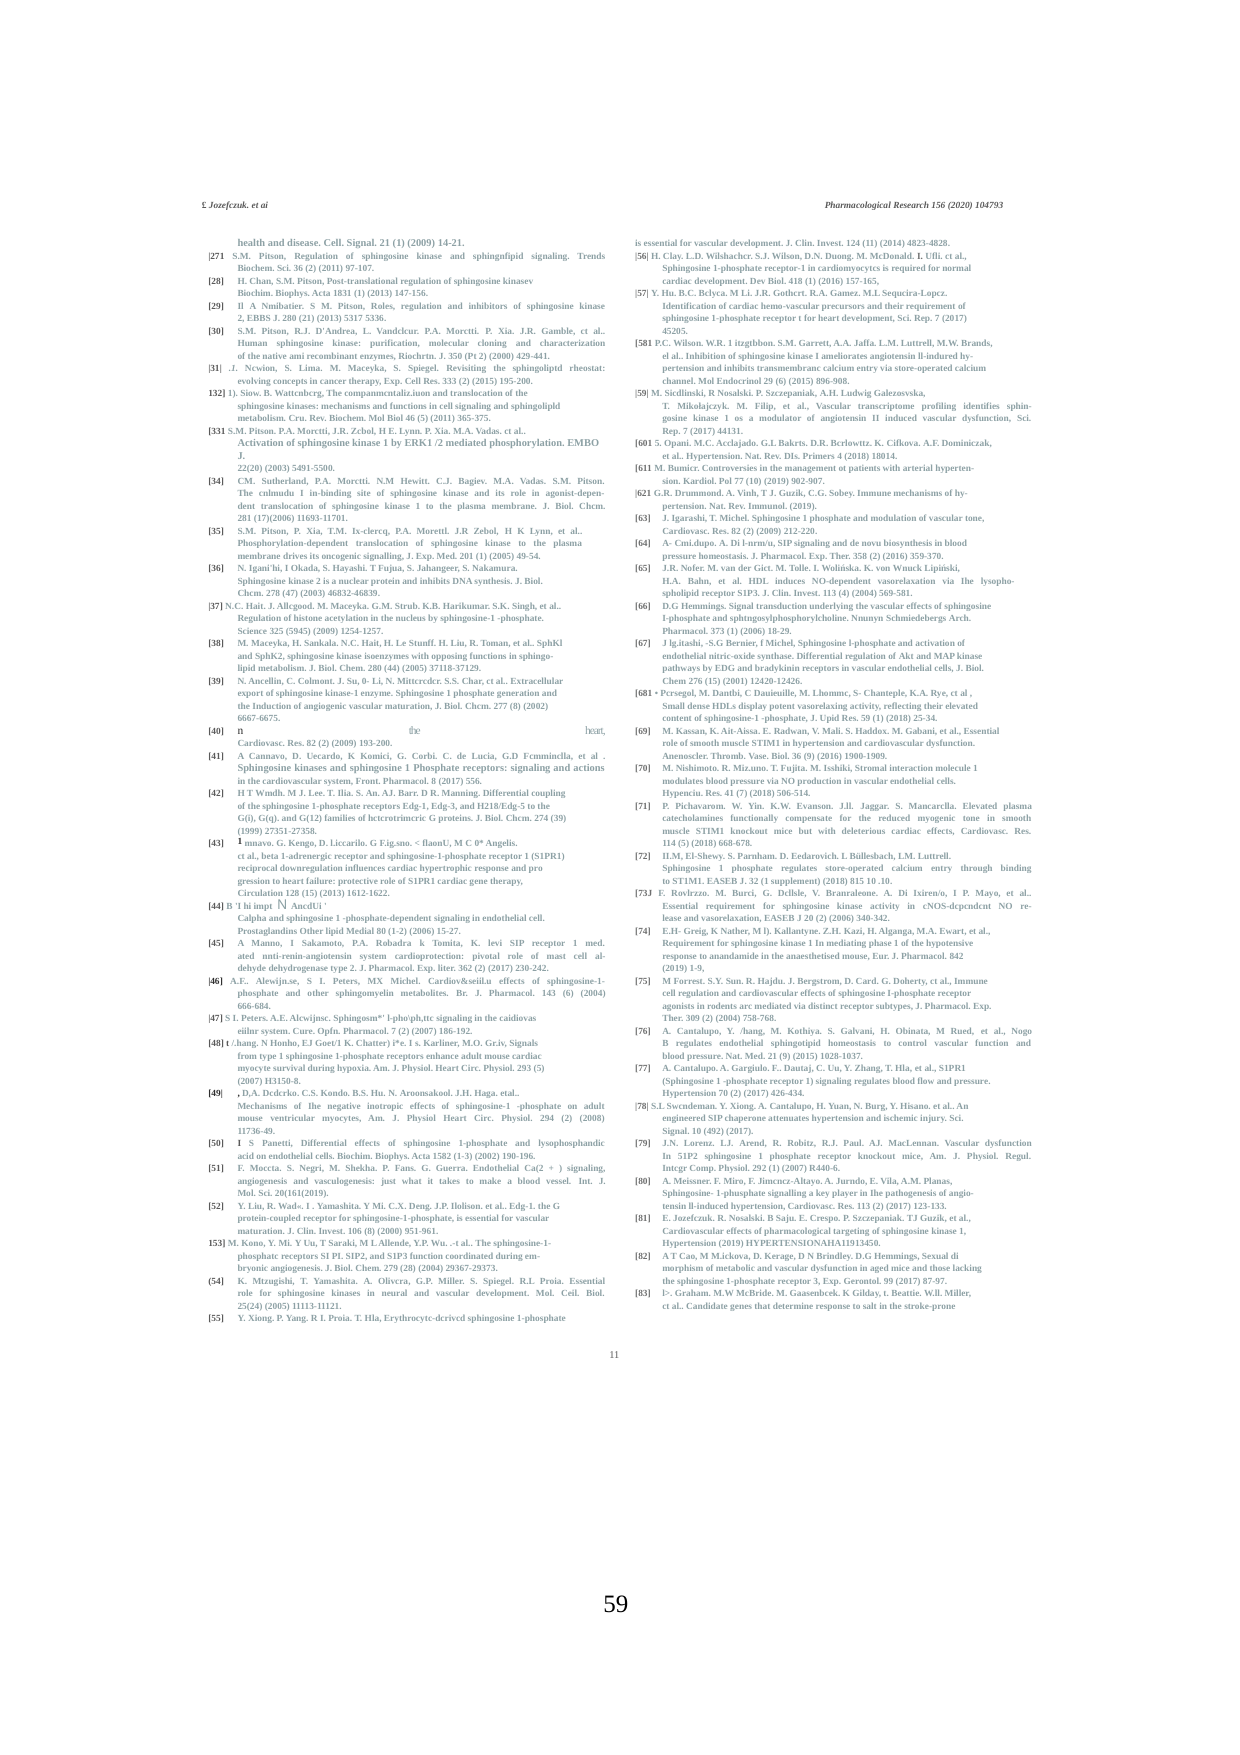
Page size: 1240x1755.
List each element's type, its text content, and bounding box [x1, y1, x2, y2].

text [48] t /.hang. N Honho, EJ Goet/1 K. Chatter) i*e. I s. Karliner, M.O. Gr.iv, Signals from type 1 sphingosine 1-phosphate receptors enhance adult mouse cardiac myocyte survival during hypoxia. Am. J. Physiol. Heart Circ. Physiol. 293 (5) (2007) H3150-8. [208, 1037, 606, 1087]
list A- Cmi.dupo. A. Di l-nrm/u, SIP signaling and de novu biosynthesis in blood pressure homeostasis. J. Pharmacol. Exp. Ther. 358 (2) (2016) 359-370. [635, 537, 1032, 562]
list J. Igarashi, T. Michel. Sphingosine 1 phosphate and modulation of vascular tone, Cardiovasc. Res. 82 (2) (2009) 212-220. [635, 512, 1032, 537]
list A Manno, I Sakamoto, P.A. Robadra k Tomita, K. levi SIP receptor 1 med. ated nnti-renin-angiotensin system cardioprotection: pivotal role of mast cell al- dehyde dehydrogenase type 2. J. Pharmacol. Exp. liter. 362 (2) (2017) 230-242. [208, 937, 606, 974]
list M Forrest. S.Y. Sun. R. Hajdu. J. Bergstrom, D. Card. G. Doherty, ct al., Immune cell regulation and cardiovascular effects of sphingosine I-phosphate receptor agonists in rodents arc mediated via distinct receptor subtypes, J. Pharmacol. Exp. Ther. 309 (2) (2004) 758-768. [635, 974, 1032, 1024]
text 153] M. Kono, Y. Mi. Y Uu, T Saraki, M L Allende, Y.P. Wu. .-t al.. The sphingosine-1- phosphatc receptors SI PI. SIP2, and S1P3 function coordinated during em- bryonic angiogenesis. J. Biol. Chem. 279 (28) (2004) 29367-29373. [208, 1237, 606, 1274]
text health and disease. Cell. Signal. 21 (1) (2009) 14-21. [237, 237, 606, 249]
text is essential for vascular development. J. Clin. Invest. 124 (11) (2014) 4823-4828. [635, 237, 1032, 249]
list D.G Hemmings. Signal transduction underlying the vascular effects of sphingosine I-phosphate and sphtngosylphosphorylcholine. Nnunyn Schmiedebergs Arch. Pharmacol. 373 (1) (2006) 18-29. [635, 599, 1032, 637]
text |57| Y. Hu. B.C. Bclyca. M Li. J.R. Gothcrt. R.A. Gamez. M.L Sequcira-Lopcz. Identification of cardiac hemo-vascular precursors and their requirement of sphingosine 1-phosphate receptor t for heart development, Sci. Rep. 7 (2017) 45205. [635, 287, 1032, 337]
list A. Cantalupo, Y. /hang, M. Kothiya. S. Galvani, H. Obinata, M Rued, et al., Nogo B regulates endothelial sphingotipid homeostasis to control vascular function and blood pressure. Nat. Med. 21 (9) (2015) 1028-1037. [635, 1024, 1032, 1062]
list n the heart, Cardiovasc. Res. 82 (2) (2009) 193-200. [208, 724, 606, 749]
text |59| M. Sicdlinski, R Nosalski. P. Szczepaniak, A.H. Ludwig Galezosvska, [635, 387, 1032, 399]
list S.M. Pitson, R.J. D'Andrea, L. Vandclcur. P.A. Morctti. P. Xia. J.R. Gamble, ct al.. Human sphingosine kinase: purification, molecular cloning and characterization of the native ami recombinant enzymes, Riochrtn. J. 350 (Pt 2) (2000) 429-441. [208, 324, 606, 362]
text [601 5. Opani. M.C. Acclajado. G.L Bakrts. D.R. Bcrlowttz. K. Cifkova. A.F. Dominiczak, et al.. Hypertension. Nat. Rev. DIs. Primers 4 (2018) 18014. [635, 437, 1032, 462]
text [331 S.M. Pitson. P.A. Morctti, J.R. Zcbol, H E. Lynn. P. Xia. M.A. Vadas. ct al.. [208, 424, 606, 437]
list 1 mnavo. G. Kengo, D. l.iccarilo. G F.ig.sno. < flaonU, M C 0* Angelis. [208, 837, 606, 849]
list A Cannavo, D. Uecardo, K Komici, G. Corbi. C. de Lucia, G.D Fcmminclla, et al . Sphingosine kinases and sphingosine 1 Phosphate receptors: signaling and actions in the cardiovascular system, Front. Pharmacol. 8 (2017) 556. [208, 749, 606, 787]
list M. Kassan, K. Ait-Aissa. E. Radwan, V. Mali. S. Haddox. M. Gabani, et al., Essential role of smooth muscle STIM1 in hypertension and cardiovascular dysfunction. Anenoscler. Thromb. Vase. Biol. 36 (9) (2016) 1900-1909. [635, 724, 1032, 762]
list J.R. Nofer. M. van der Gict. M. Tolle. I. Wolińska. K. von Wnuck Lipiński, [635, 562, 1032, 574]
list J lg.itashi, -S.G Bernier, f Michel, Sphingosine l-phosphate and activation of endothelial nitric-oxide synthase. Differential regulation of Akt and MAP kinase pathways by EDG and bradykinin receptors in vascular endothelial cells, J. Biol. Chem 276 (15) (2001) 12420-12426. [635, 637, 1032, 687]
list M. Nishimoto. R. Miz.uno. T. Fujita. M. Isshiki, Stromal interaction molecule 1 modulates blood pressure via NO production in vascular endothelial cells. Hypenciu. Res. 41 (7) (2018) 506-514. [635, 762, 1032, 799]
text |78| S.L Swcndeman. Y. Xiong. A. Cantalupo, H. Yuan, N. Burg, Y. Hisano. et al.. An engineered SIP chaperone attenuates hypertension and ischemic injury. Sci. Signal. 10 (492) (2017). [635, 1099, 1032, 1137]
text |271 S.M. Pitson, Regulation of sphingosine kinase and sphingnfipid signaling. Trends Biochem. Sci. 36 (2) (2011) 97-107. [208, 249, 606, 274]
text |31| .1. Ncwion, S. Lima. M. Maceyka, S. Spiegel. Revisiting the sphingoliptd rheostat: evolving concepts in cancer therapy, Exp. Cell Res. 333 (2) (2015) 195-200. [208, 362, 606, 387]
text [611 M. Bumicr. Controversies in the management ot patients with arterial hyperten- sion. Kardiol. Pol 77 (10) (2019) 902-907. [635, 462, 1032, 487]
list M. Maceyka, H. Sankala. N.C. Hait, H. Le Stunff. H. Liu, R. Toman, et al.. SphKl and SphK2, sphingosine kinase isoenzymes with opposing functions in sphingo- lipid metabolism. J. Biol. Chem. 280 (44) (2005) 37118-37129. [208, 637, 606, 674]
text [49| , D,A. Dcdcrko. C.S. Kondo. B.S. Hu. N. Aroonsakool. J.H. Haga. etal.. [208, 1087, 606, 1099]
list H. Chan, S.M. Pitson, Post-translational regulation of sphingosine kinasev Biochim. Biophys. Acta 1831 (1) (2013) 147-156. [208, 274, 606, 299]
list l>. Graham. M.W McBride. M. Gaasenbcek. K Gilday, t. Beattie. W.ll. Miller, ct al.. Candidate genes that determine response to salt in the stroke-prone [635, 1287, 1032, 1312]
text Mechanisms of Ihe negative inotropic effects of sphingosine-1 -phosphate on adult mouse ventricular myocytes, Am. J. Physiol Heart Circ. Physiol. 294 (2) (2008) 11736-49. [237, 1099, 606, 1137]
list P. Pichavarom. W. Yin. K.W. Evanson. J.ll. Jaggar. S. Mancarclla. Elevated plasma catecholamines functionally compensate for the reduced myogenic tone in smooth muscle STIM1 knockout mice but with deleterious cardiac effects, Cardiovasc. Res. 114 (5) (2018) 668-678. [635, 799, 1032, 849]
list B 'I hi impt N AncdUi ' [208, 899, 606, 912]
list E.H- Greig, K Nather, M l). Kallantyne. Z.H. Kazi, H. Alganga, M.A. Ewart, et al., Requirement for sphingosine kinase 1 In mediating phase 1 of the hypotensive response to anandamide in the anaesthetised mouse, Eur. J. Pharmacol. 842 (2019) 1-9, [635, 924, 1032, 974]
text 132] 1). Siow. B. Wattcnbcrg, The companmcntaliz.iuon and translocation of the [208, 387, 606, 399]
text |47] S I. Peters. A.E. Alcwijnsc. Sphingosm*' l-pho\ph,ttc signaling in the caidiovas eiilnr system. Cure. Opfn. Pharmacol. 7 (2) (2007) 186-192. [208, 1012, 606, 1037]
list A. Meissner. F. Miro, F. Jimcncz-Altayo. A. Jurndo, E. Vila, A.M. Planas, Sphingosine- 1-phusphate signalling a key player in Ihe pathogenesis of angio- tensin ll-induced hypertension, Cardiovasc. Res. 113 (2) (2017) 123-133. [635, 1174, 1032, 1212]
list II.M, El-Shewy. S. Parnham. D. Eedarovich. L Büllesbach, LM. Luttrell. [635, 849, 1032, 862]
text H.A. Bahn, et al. HDL induces NO-dependent vasorelaxation via Ihe lysopho- spholipid receptor S1P3. J. Clin. Invest. 113 (4) (2004) 569-581. [662, 574, 1015, 599]
list H T Wmdh. M J. Lee. T. Ilia. S. An. AJ. Barr. D R. Manning. Differential coupling of the sphingosine 1-phosphate receptors Edg-1, Edg-3, and H218/Edg-5 to the G(i), G(q). and G(12) families of hctcrotrimcric G proteins. J. Biol. Chcm. 274 (39) (1999) 27351-27358. [208, 787, 606, 837]
list Y. Liu, R. Wad«. I . Yamashita. Y Mi. C.X. Deng. J.P. Ilolison. et al.. Edg-1. the G protein-coupled receptor for sphingosine-1-phosphate, is essential for vascular maturation. J. Clin. Invest. 106 (8) (2000) 951-961. [208, 1199, 606, 1237]
text |56| H. Clay. L.D. Wilshachcr. S.J. Wilson, D.N. Duong. M. McDonald. I. Ufli. ct al., Sphingosine 1-phosphate receptor-1 in cardiomyocytcs is required for normal cardiac development. Dev Biol. 418 (1) (2016) 157-165, [635, 249, 1032, 287]
text T. Mikołajczyk. M. Filip, et al., Vascular transcriptome profiling identifies sphin- gosine kinase 1 os a modulator of angiotensin II induced vascular dysfunction, Sci. Rep. 7 (2017) 44131. [662, 399, 1032, 437]
list CM. Sutherland, P.A. Morctti. N.M Hewitt. C.J. Bagiev. M.A. Vadas. S.M. Pitson. The cnlmudu I in-binding site of sphingosine kinase and its role in agonist-depen- dent translocation of sphingosine kinase 1 to the plasma membrane. J. Biol. Chcm. 281 (17)(2006) 11693-11701. [208, 474, 606, 524]
text |621 G.R. Drummond. A. Vinh, T J. Guzik, C.G. Sobey. Immune mechanisms of hy- pertension. Nat. Rev. Immunol. (2019). [635, 487, 1032, 512]
text £ Jozefczuk. et ai [202, 201, 287, 211]
list E. Jozefczuk. R. Nosalski. B Saju. E. Crespo. P. Szczepaniak. TJ Guzik, et al., Cardiovascular effects of pharmacological targeting of sphingosine kinase 1, Hypertension (2019) HYPERTENSIONAHA11913450. [635, 1212, 1032, 1249]
list Il A Nmibatier. S M. Pitson, Roles, regulation and inhibitors of sphingosine kinase 2, EBBS J. 280 (21) (2013) 5317 5336. [208, 299, 606, 324]
text sphingosine kinases: mechanisms and functions in cell signaling and sphingolipld metabolism. Cru. Rev. Biochem. Mol Biol 46 (5) (2011) 365-375. [237, 399, 606, 424]
text [73J F. Rovlrzzo. M. Burci, G. Dcllsle, V. Branraleone. A. Di Ixiren/o, I P. Mayo, et al.. Essential requirement for sphingosine kinase activity in cNOS-dcpcndcnt NO re- lease and vasorelaxation, EASEB J 20 (2) (2006) 340-342. [635, 887, 1032, 924]
text [681 • Pcrsegol, M. Dantbi, C Dauieuille, M. Lhommc, S- Chanteple, K.A. Rye, ct al , Small dense HDLs display potent vasorelaxing activity, reflecting their elevated content of sphingosine-1 -phosphate, J. Upid Res. 59 (1) (2018) 25-34. [635, 687, 1032, 724]
list A T Cao, M M.ickova, D. Kerage, D N Brindley. D.G Hemmings, Sexual di morphism of metabolic and vascular dysfunction in aged mice and those lacking the sphingosine 1-phosphate receptor 3, Exp. Gerontol. 99 (2017) 87-97. [635, 1249, 1032, 1287]
text Activation of sphingosine kinase 1 by ERK1 /2 mediated phosphorylation. EMBO J. [237, 437, 606, 462]
text 11 [609, 1350, 637, 1361]
text |46] A.F.. Alewijn.se, S I. Peters, MX Michel. Cardiov&seiil.u effects of sphingosine-1- phosphate and other sphingomyelin metabolites. Br. J. Pharmacol. 143 (6) (2004) 666-684. [208, 974, 606, 1012]
list N. Igani'hi, I Okada, S. Hayashi. T Fujua, S. Jahangeer, S. Nakamura. Sphingosine kinase 2 is a nuclear protein and inhibits DNA synthesis. J. Biol. Chcm. 278 (47) (2003) 46832-46839. [208, 562, 606, 599]
list S.M. Pitson, P. Xia, T.M. Ix-clercq, P.A. Morettl. J.R Zebol, H K Lynn, et al.. Phosphorylation-dependent translocation of sphingosine kinase to the plasma membrane drives its oncogenic signalling, J. Exp. Med. 201 (1) (2005) 49-54. [208, 524, 583, 562]
text ct al., beta 1-adrenergic receptor and sphingosine-1-phosphate receptor 1 (S1PR1) reciprocal downregulation influences cardiac hypertrophic response and pro gression to heart failure: protective role of S1PR1 cardiac gene therapy, Circulation 128 (15) (2013) 1612-1622. [237, 849, 606, 899]
text 59 [603, 1592, 632, 1617]
text Calpha and sphingosine 1 -phosphate-dependent signaling in endothelial cell. Prostaglandins Other lipid Medial 80 (1-2) (2006) 15-27. [237, 912, 606, 937]
list J.N. Lorenz. LJ. Arend, R. Robitz, R.J. Paul. AJ. MacLennan. Vascular dysfunction In 51P2 sphingosine 1 phosphate receptor knockout mice, Am. J. Physiol. Regul. Intcgr Comp. Physiol. 292 (1) (2007) R440-6. [635, 1137, 1032, 1174]
text |37] N.C. Hait. J. Allcgood. M. Maceyka. G.M. Strub. K.B. Harikumar. S.K. Singh, et al.. Regulation of histone acetylation in the nucleus by sphingosine-1 -phosphate. Science 325 (5945) (2009) 1254-1257. [208, 599, 606, 637]
text 22(20) (2003) 5491-5500. [237, 462, 606, 474]
list Y. Xiong. P. Yang. R I. Proia. T. Hla, Erythrocytc-dcrivcd sphingosine 1-phosphate [208, 1312, 606, 1324]
text [581 P.C. Wilson. W.R. 1 itzgtbbon. S.M. Garrett, A.A. Jaffa. L.M. Luttrell, M.W. Brands, el al.. Inhibition of sphingosine kinase I ameliorates angiotensin ll-indured hy- pertension and inhibits transmembranc calcium entry via store-operated calcium channel. Mol Endocrinol 29 (6) (2015) 896-908. [635, 337, 1032, 387]
list I S Panetti, Differential effects of sphingosine 1-phosphate and lysophosphandic acid on endothelial cells. Biochim. Biophys. Acta 1582 (1-3) (2002) 190-196. [208, 1137, 606, 1162]
list K. Mtzugishi, T. Yamashita. A. Olivcra, G.P. Miller. S. Spiegel. R.L Proia. Essential role for sphingosine kinases in neural and vascular development. Mol. Ceil. Biol. 25(24) (2005) 11113-11121. [208, 1274, 606, 1312]
list N. Ancellin, C. Colmont. J. Su, 0- Li, N. Mittcrcdcr. S.S. Char, ct al.. Extracellular export of sphingosine kinase-1 enzyme. Sphingosine 1 phosphate generation and the Induction of angiogenic vascular maturation, J. Biol. Chcm. 277 (8) (2002) 6667-6675. [208, 674, 606, 724]
list A. Cantalupo. A. Gargiulo. F.. Dautaj, C. Uu, Y. Zhang, T. Hla, et al., S1PR1 (Sphingosine 1 -phosphate receptor 1) signaling regulates blood flow and pressure. Hypertension 70 (2) (2017) 426-434. [635, 1062, 1032, 1099]
text Pharmacological Research 156 (2020) 104793 [824, 201, 1032, 211]
text Sphingosine 1 phosphate regulates store-operated calcium entry through binding to ST1M1. EASEB J. 32 (1 supplement) (2018) 815 10 .10. [662, 862, 1032, 887]
list F. Moccta. S. Negri, M. Shekha. P. Fans. G. Guerra. Endothelial Ca(2 + ) signaling, angiogenesis and vasculogenesis: just what it takes to make a blood vessel. Int. J. Mol. Sci. 20(161(2019). [208, 1162, 606, 1199]
